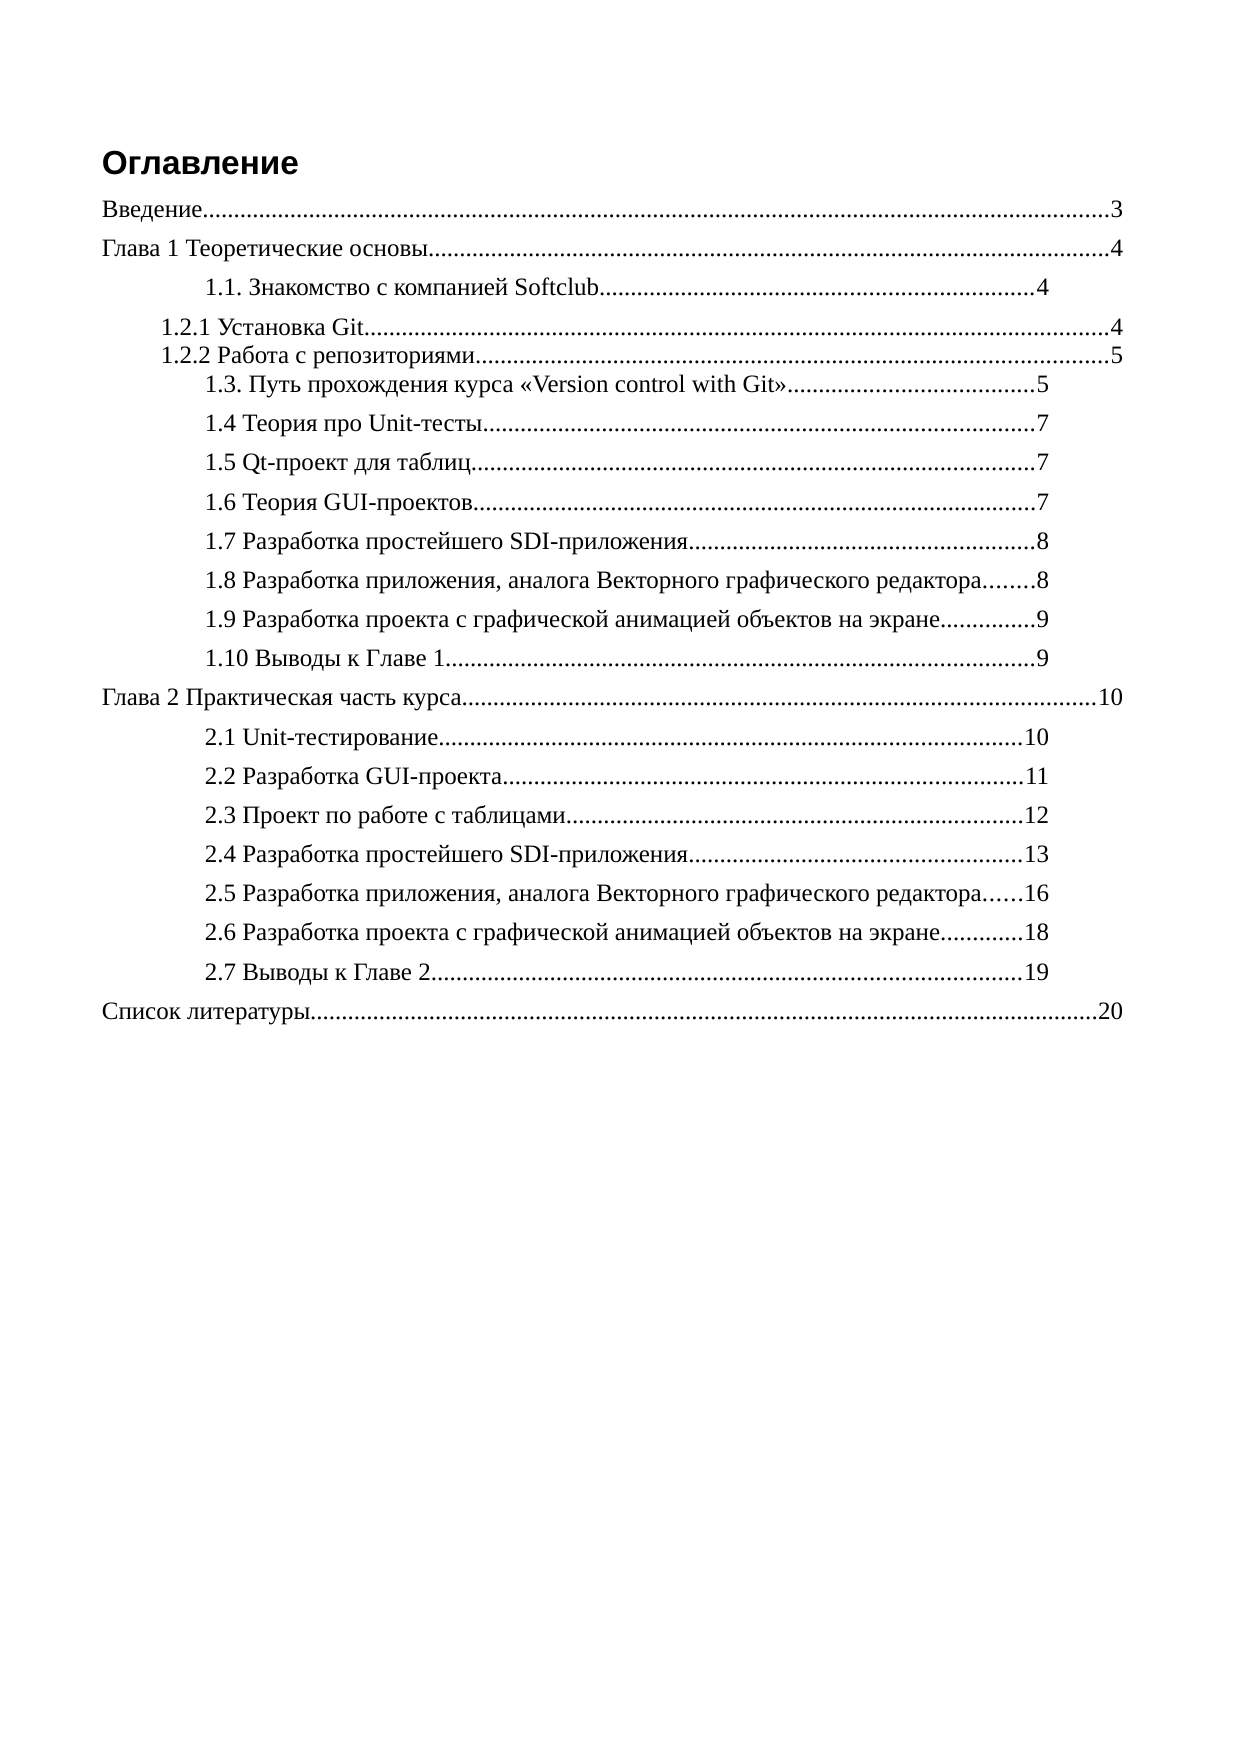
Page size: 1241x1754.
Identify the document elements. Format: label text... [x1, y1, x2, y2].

text Глава 2 Практическая часть курса 10 [102, 682, 1123, 711]
text 1.6 Теория GUI-проектов 7 [131, 487, 1123, 515]
text 1.2.2 Работа с репозиториями 5 [161, 340, 1123, 369]
text 1.7 Разработка простейшего SDI-приложения 8 [131, 526, 1123, 554]
text 1.8 Разработка приложения, аналога Векторного графического редактора 8 [131, 565, 1123, 594]
text 2.5 Разработка приложения, аналога Векторного графического редактора 16 [131, 878, 1123, 907]
text 1.2.1 Установка Git 4 [161, 312, 1123, 340]
text 2.4 Разработка простейшего SDI-приложения 13 [131, 839, 1123, 868]
text 1.9 Разработка проекта с графической анимацией объектов на экранe 9 [131, 604, 1123, 633]
text 2.7 Выводы к Главе 2 19 [131, 957, 1123, 985]
text 1.3. Путь прохождения курса «Version control with Git» 5 [131, 369, 1123, 398]
text 1.4 Теория про Unit-тесты 7 [131, 408, 1123, 437]
text 2.3 Проект по работе с таблицами 12 [131, 800, 1123, 829]
text Глава 1 Теоретические основы 4 [102, 233, 1123, 262]
text 1.1. Знакомство с компанией Softclub 4 [131, 272, 1123, 301]
text 2.6 Разработка проекта с графической анимацией объектов на экране 18 [131, 917, 1123, 946]
text 1.10 Выводы к Главе 1 9 [131, 643, 1123, 672]
subtitle Оглавление [102, 143, 1123, 182]
text Введение 3 [102, 194, 1123, 223]
text 2.1 Unit-тестирование 10 [131, 722, 1123, 750]
text Список литературы 20 [102, 996, 1123, 1024]
text 2.2 Разработка GUI-проекта 11 [131, 761, 1123, 789]
text 1.5 Qt-проект для таблиц 7 [131, 447, 1123, 476]
